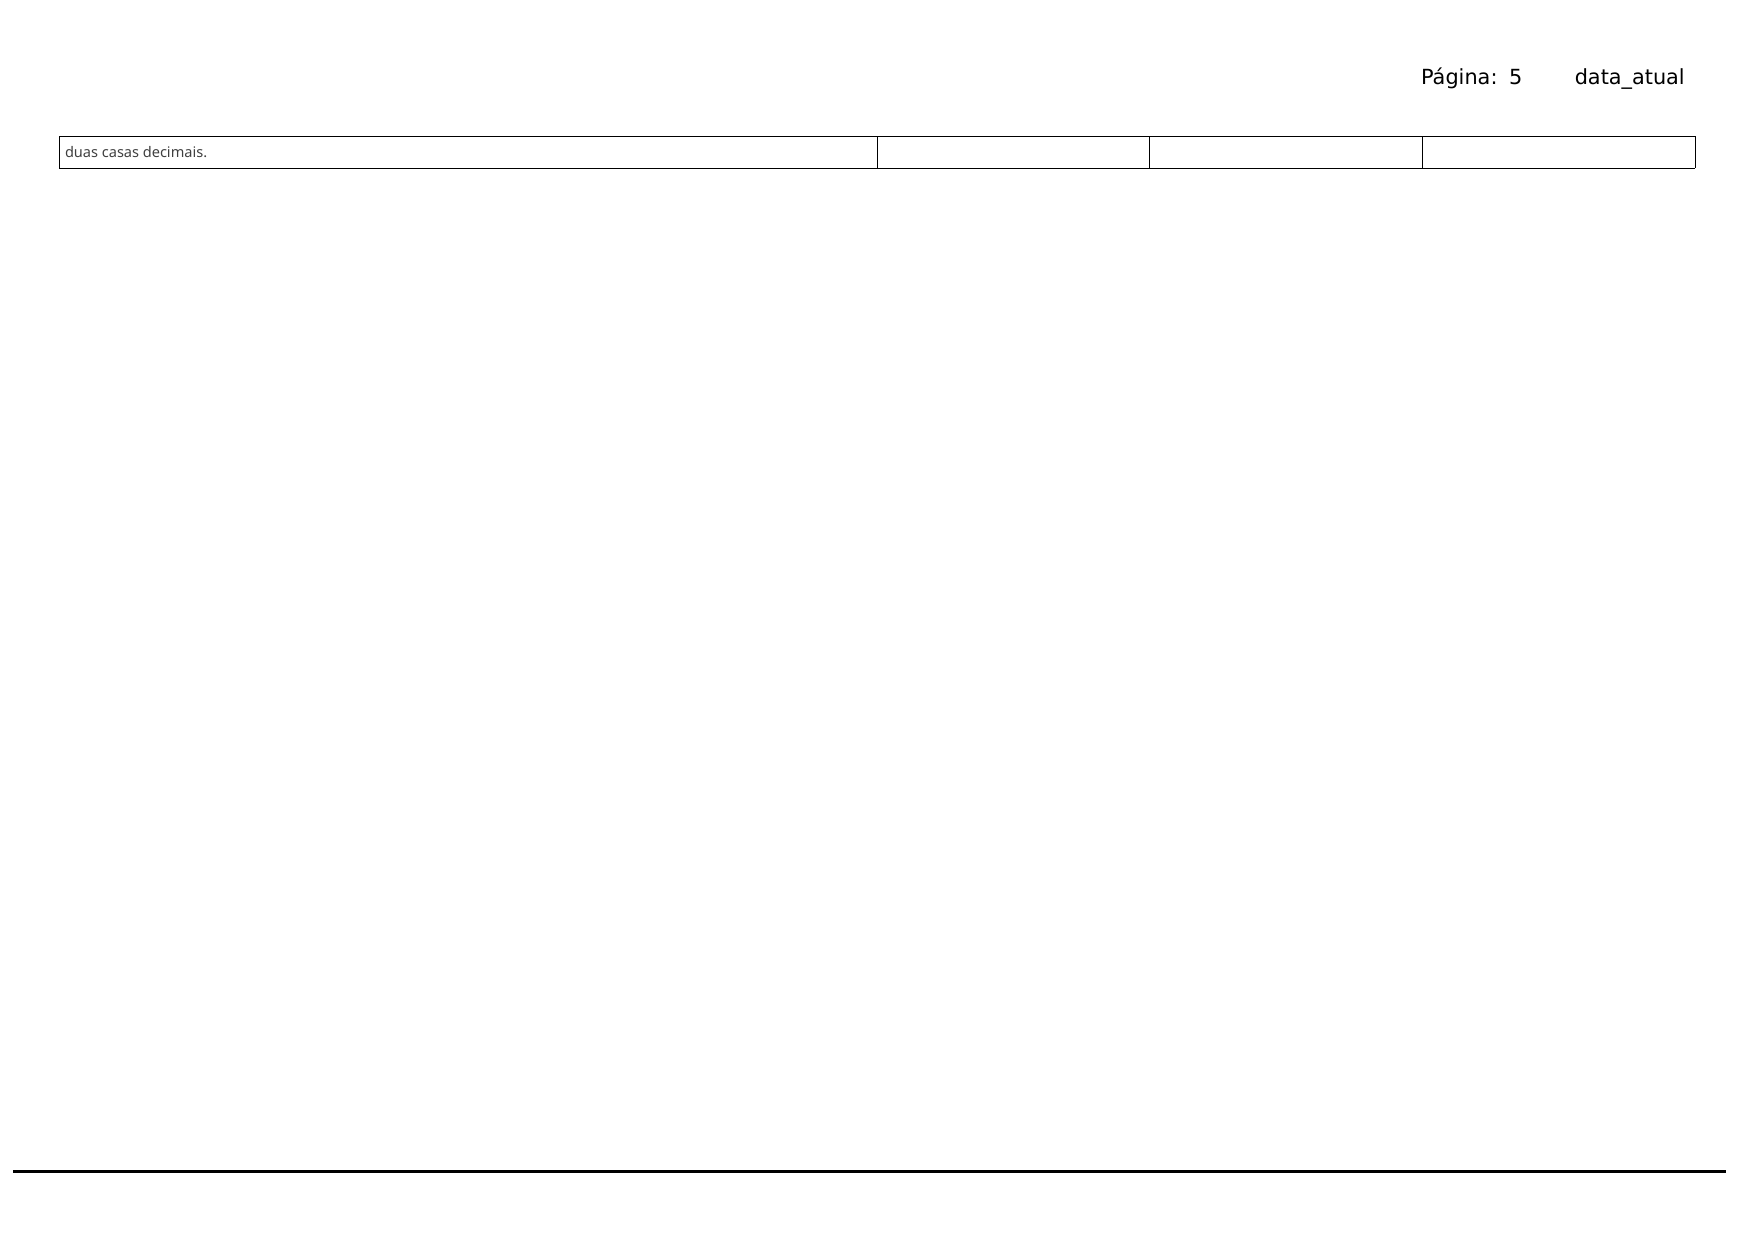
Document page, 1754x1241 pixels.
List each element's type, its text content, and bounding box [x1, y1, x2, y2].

table_cell [1150, 137, 1422, 168]
table_cell [1423, 137, 1695, 168]
table_cell duas casas decimais. [60, 137, 877, 168]
table_cell [878, 137, 1149, 168]
